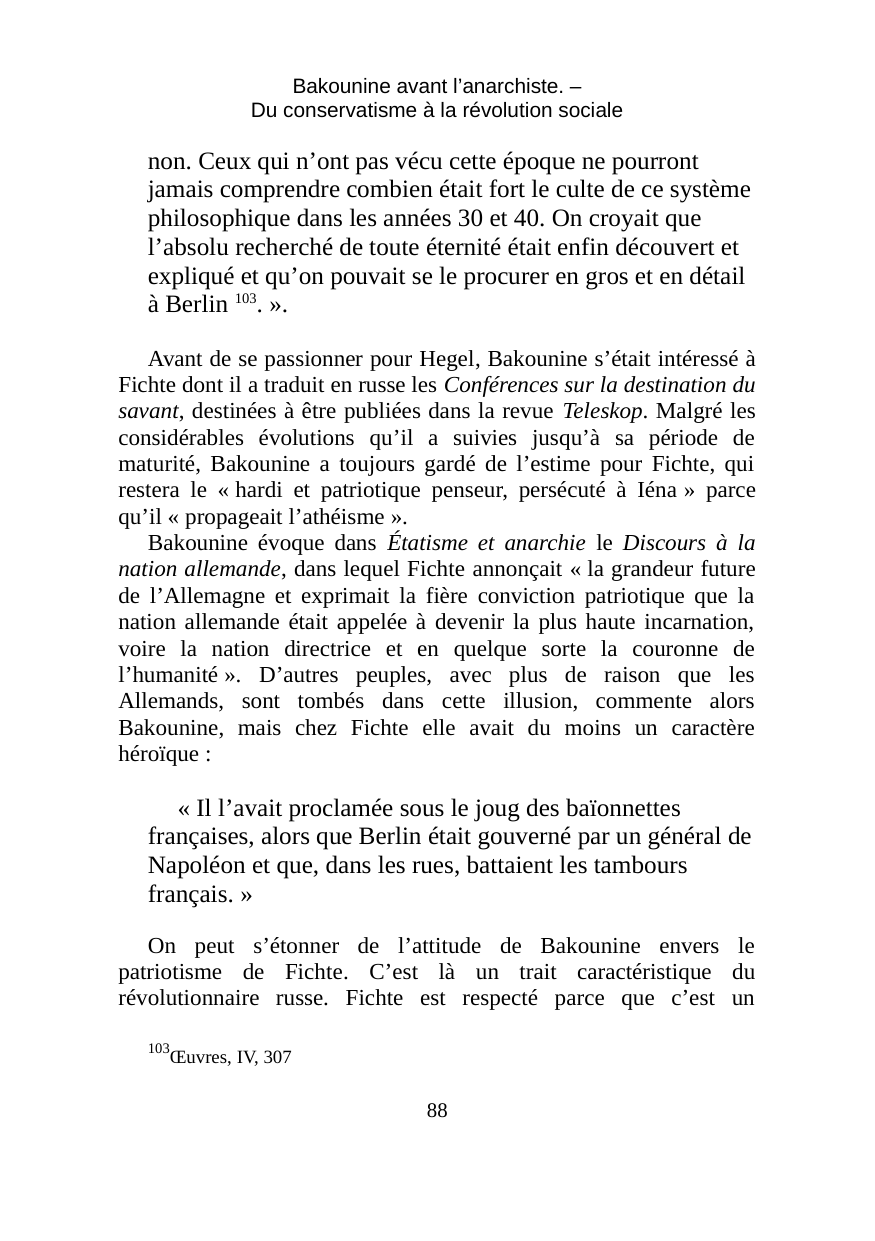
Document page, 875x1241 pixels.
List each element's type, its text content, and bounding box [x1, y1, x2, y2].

text « Il l’avait proclamée sous le joug des baïonnettes françaises, alors que Berlin était gouverné par un général de Napoléon et que, dans les rues, battaient les tambours français. » [148, 793, 756, 908]
text Bakounine évoque dans Étatisme et anarchie le Discours à la nation allemande, dans lequel Fichte annonçait « la grandeur future de l’Allemagne et exprimait la fière conviction patriotique que la nation allemande était appelée à devenir la plus haute incarnation, voire la nation directrice et en quelque sorte la couronne de l’humanité ». D’autres peuples, avec plus de raison que les Allemands, sont tombés dans cette illusion, commente alors Bakounine, mais chez Fichte elle avait du moins un caractère héroïque : [118, 529, 756, 766]
text non. Ceux qui n’ont pas vécu cette époque ne pourront jamais comprendre combien était fort le culte de ce système philosophique dans les années 30 et 40. On croyait que l’absolu recherché de toute éternité était enfin découvert et expliqué et qu’on pouvait se le procurer en gros et en détail à Berlin . ». [148, 146, 756, 318]
text On peut s’étonner de l’attitude de Bakounine envers le patriotisme de Fichte. C’est là un trait caractéristique du révolutionnaire russe. Fichte est respecté parce que c’est un [118, 932, 756, 1011]
text Œuvres, IV, 307 [118, 1040, 756, 1068]
text Avant de se passionner pour Hegel, Bakounine s’était intéressé à Fichte dont il a traduit en russe les Conférences sur la destination du savant, destinées à être publiées dans la revue Teleskop. Malgré les considérables évolutions qu’il a suivies jusqu’à sa période de maturité, Bakounine a toujours gardé de l’estime pour Fichte, qui restera le « hardi et patriotique penseur, persécuté à Iéna » parce qu’il « propageait l’athéisme ». [118, 345, 756, 529]
